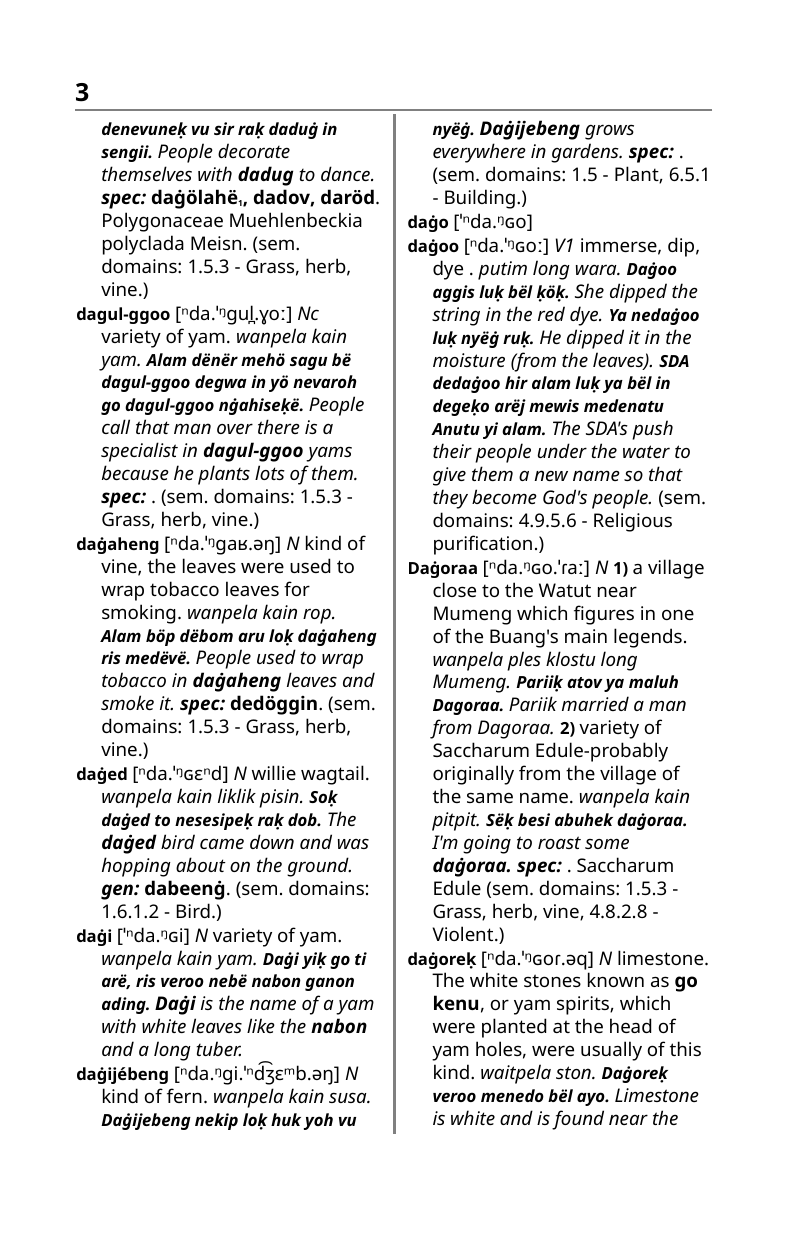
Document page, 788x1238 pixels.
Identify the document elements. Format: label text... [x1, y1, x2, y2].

text daġo [ˈⁿda.ᵑɢo] [407, 207, 711, 231]
text daġoo [ⁿda.ˈᵑɢoː] V1 immerse, dip, dye . putim long wara. Daġoo aggis luḳ bël ḳöḳ. She dipped the string in the red dye. Ya nedaġoo luḳ nyëġ ruḳ. He dipped it in the moisture (from the leaves). SDA dedaġoo hir alam luḳ ya bël in degeḳo arëj mewis medenatu Anutu yi alam. The SDA's push their people under the water to give them a new name so that they become God's people. (sem. domains: 4.9.5.6 - Religious purification.) [407, 231, 711, 553]
text daġed [ⁿda.ˈᵑɢɛⁿd] N willie wagtail. wanpela kain liklik pisin. Soḳ daġed to nesesipeḳ raḳ dob. The daġed bird came down and was hopping about on the ground. gen: dabeenġ. (sem. domains: 1.6.1.2 - Bird.) [76, 759, 380, 921]
text dagul-ggoo [ⁿda.ˈᵑɡul̪.ɣoː] Nc variety of yam. wanpela kain yam. Alam dënër mehö sagu bë dagul-ggoo degwa in yö nevaroh go dagul-ggoo nġahiseḳë. People call that man over there is a specialist in dagul-ggoo yams because he plants lots of them. spec: . (sem. domains: 1.5.3 - Grass, herb, vine.) [76, 299, 380, 529]
text daġaheng [ⁿda.ˈᵑɡaʁ.əŋ] N kind of vine, the leaves were used to wrap tobacco leaves for smoking. wanpela kain rop. Alam böp dëbom aru loḳ daġaheng ris medëvë. People used to wrap tobacco in daġaheng leaves and smoke it. spec: dedöggin. (sem. domains: 1.5.3 - Grass, herb, vine.) [76, 529, 380, 759]
text denevuneḳ vu sir raḳ daduġ in sengii. People decorate themselves with dadug to dance. spec: daġölahë1, dadov, daröd. Polygonaceae Muehlenbeckia polyclada Meisn. (sem. domains: 1.5.3 - Grass, herb, vine.) [76, 115, 380, 299]
text daġijébeng [ⁿda.ᵑɡi.ˈⁿd͡ʒɛᵐb.əŋ] N kind of fern. wanpela kain susa. Daġijebeng nekip loḳ huk yoh vu [76, 1059, 380, 1131]
text daġi [ˈⁿda.ᵑɢi] N variety of yam. wanpela kain yam. Daġi yiḳ go ti arë, ris veroo nebë nabon ganon ading. Daġi is the name of a yam with white leaves like the nabon and a long tuber. [76, 921, 380, 1059]
text daġoreḳ [ⁿda.ˈᵑɢoɾ.əq] N limestone. The white stones known as go kenu, or yam spirits, which were planted at the head of yam holes, were usually of this kind. waitpela ston. Daġoreḳ veroo menedo bël ayo. Limestone is white and is found near the [407, 943, 711, 1130]
text nyëġ. Daġijebeng grows everywhere in gardens. spec: . (sem. domains: 1.5 - Plant, 6.5.1 - Building.) [407, 115, 711, 207]
text Daġoraa [ⁿda.ᵑɢo.ˈɾaː] N 1) a village close to the Watut near Mumeng which figures in one of the Buang's main legends. wanpela ples klostu long Mumeng. Pariiḳ atov ya maluh Dagoraa. Pariik married a man from Dagoraa. 2) variety of Saccharum Edule-probably originally from the village of the same name. wanpela kain pitpit. Sëḳ besi abuhek daġoraa. I'm going to roast some daġoraa. spec: . Saccharum Edule (sem. domains: 1.5.3 - Grass, herb, vine, 4.8.2.8 - Violent.) [407, 553, 711, 943]
